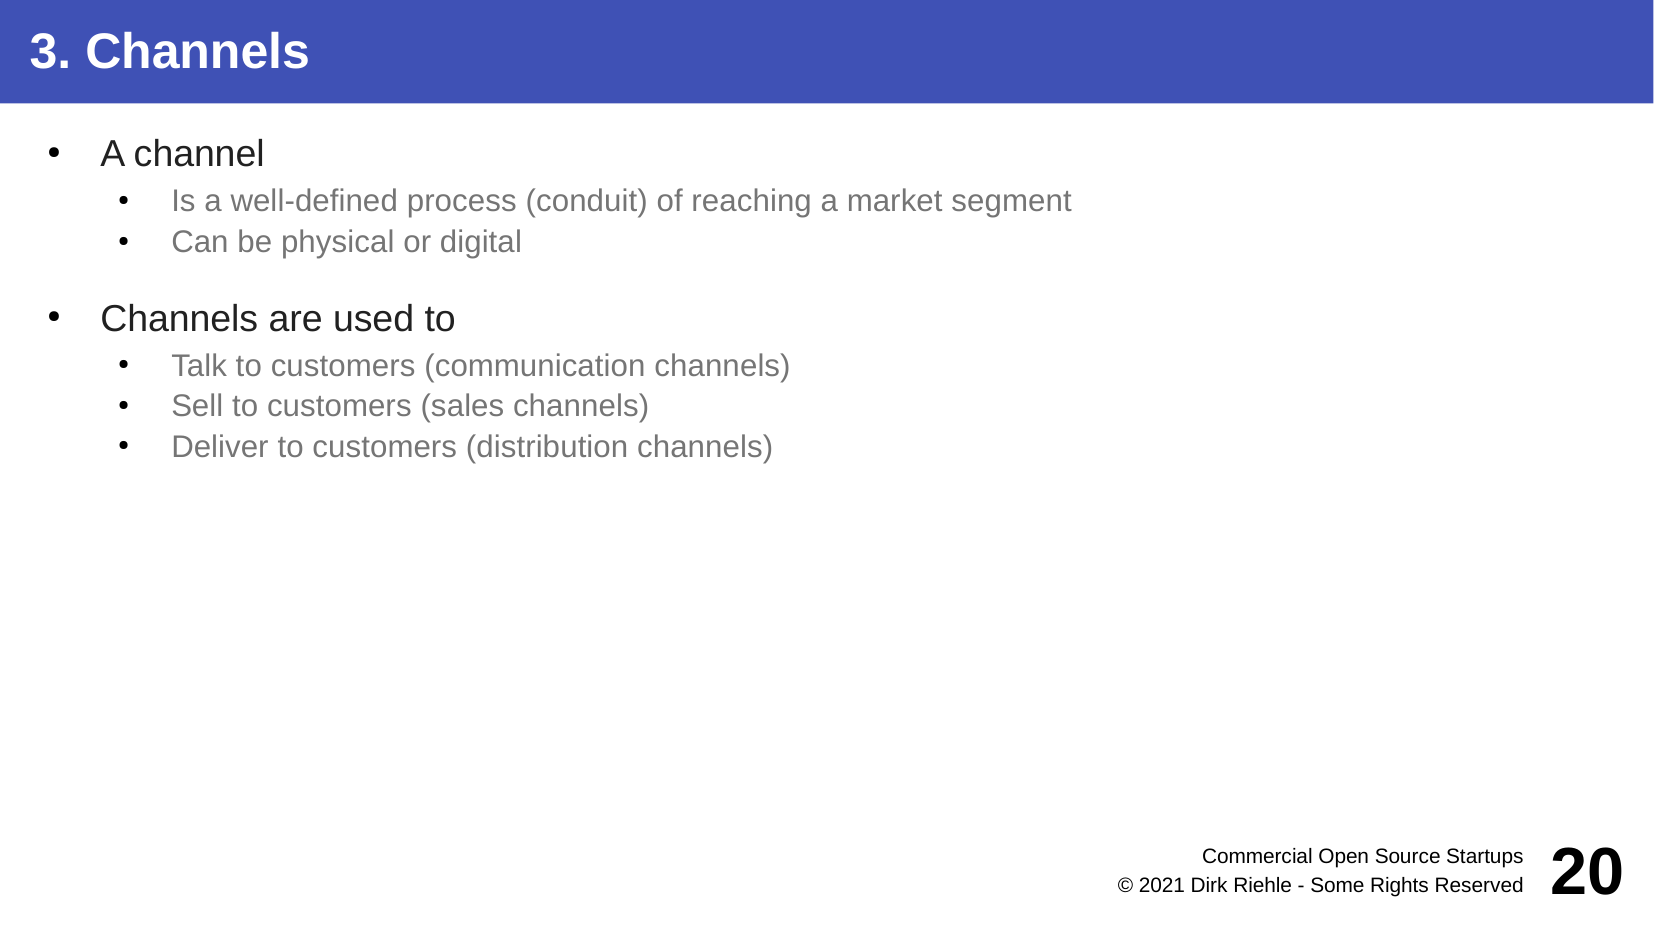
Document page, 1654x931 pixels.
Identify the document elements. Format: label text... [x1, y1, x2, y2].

title 3. Channels [0, 0, 1654, 104]
list A channel Is a well-defined process (conduit) of reaching a market segment Can be physical or digital Channels are used to Talk to customers (communication channels) Sell to customers (sales channels) Deliver to customers (distribution channels) [29, 132, 1625, 813]
